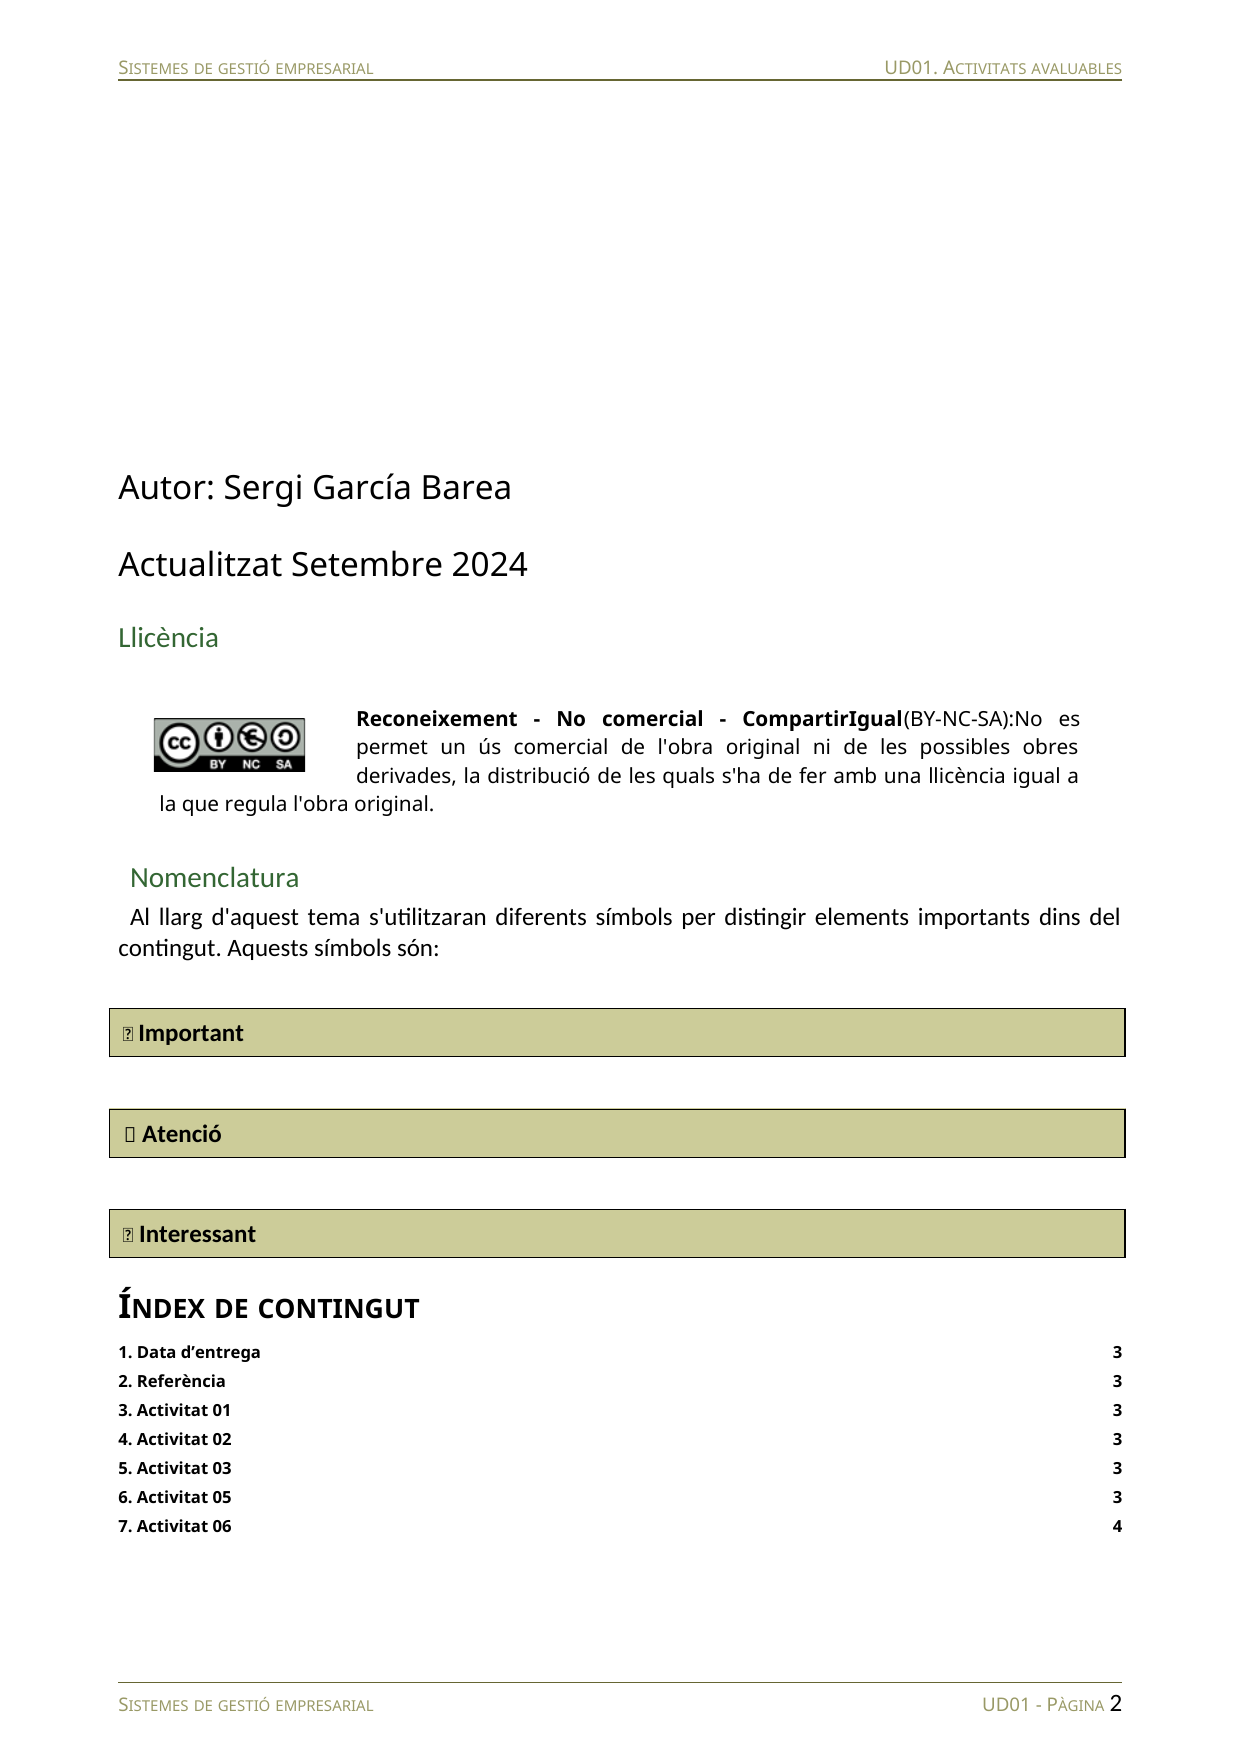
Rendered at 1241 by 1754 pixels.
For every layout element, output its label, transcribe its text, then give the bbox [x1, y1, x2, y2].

picture [153, 718, 306, 772]
text Llicència [118, 619, 1122, 654]
text 6. Activitat 05 3 [118, 1486, 1122, 1509]
text Al llarg d'aquest tema s'utilitzaran diferents símbols per distingir elements importants dins del contingut. Aquests símbols són: [118, 901, 1122, 962]
text Actualitzat Setembre 2024 [118, 541, 1122, 587]
text 2. Referència 3 [118, 1370, 1122, 1393]
text 1. Data d’entrega 3 [118, 1341, 1122, 1364]
text Índex de contingut [118, 1283, 1122, 1329]
text Autor: Sergi García Barea [118, 463, 1122, 509]
text 4. Activitat 02 3 [118, 1428, 1122, 1451]
text Nomenclatura [118, 859, 1122, 895]
text Reconeixement - No comercial - CompartirIgual(BY-NC-SA):No es permet un ús comercial de l'obra original ni de les possibles obres derivades, la distribució de les quals s'ha de fer amb una llicència igual a la que regula l'obra original. [159, 704, 1080, 818]
text 📖 Important [110, 1009, 1124, 1056]
text 5. Activitat 03 3 [118, 1457, 1122, 1480]
text ❕ Atenció [110, 1110, 1124, 1157]
text 7. Activitat 06 4 [118, 1515, 1122, 1538]
text 3. Activitat 01 3 [118, 1399, 1122, 1422]
text 💬 Interessant [110, 1210, 1124, 1257]
